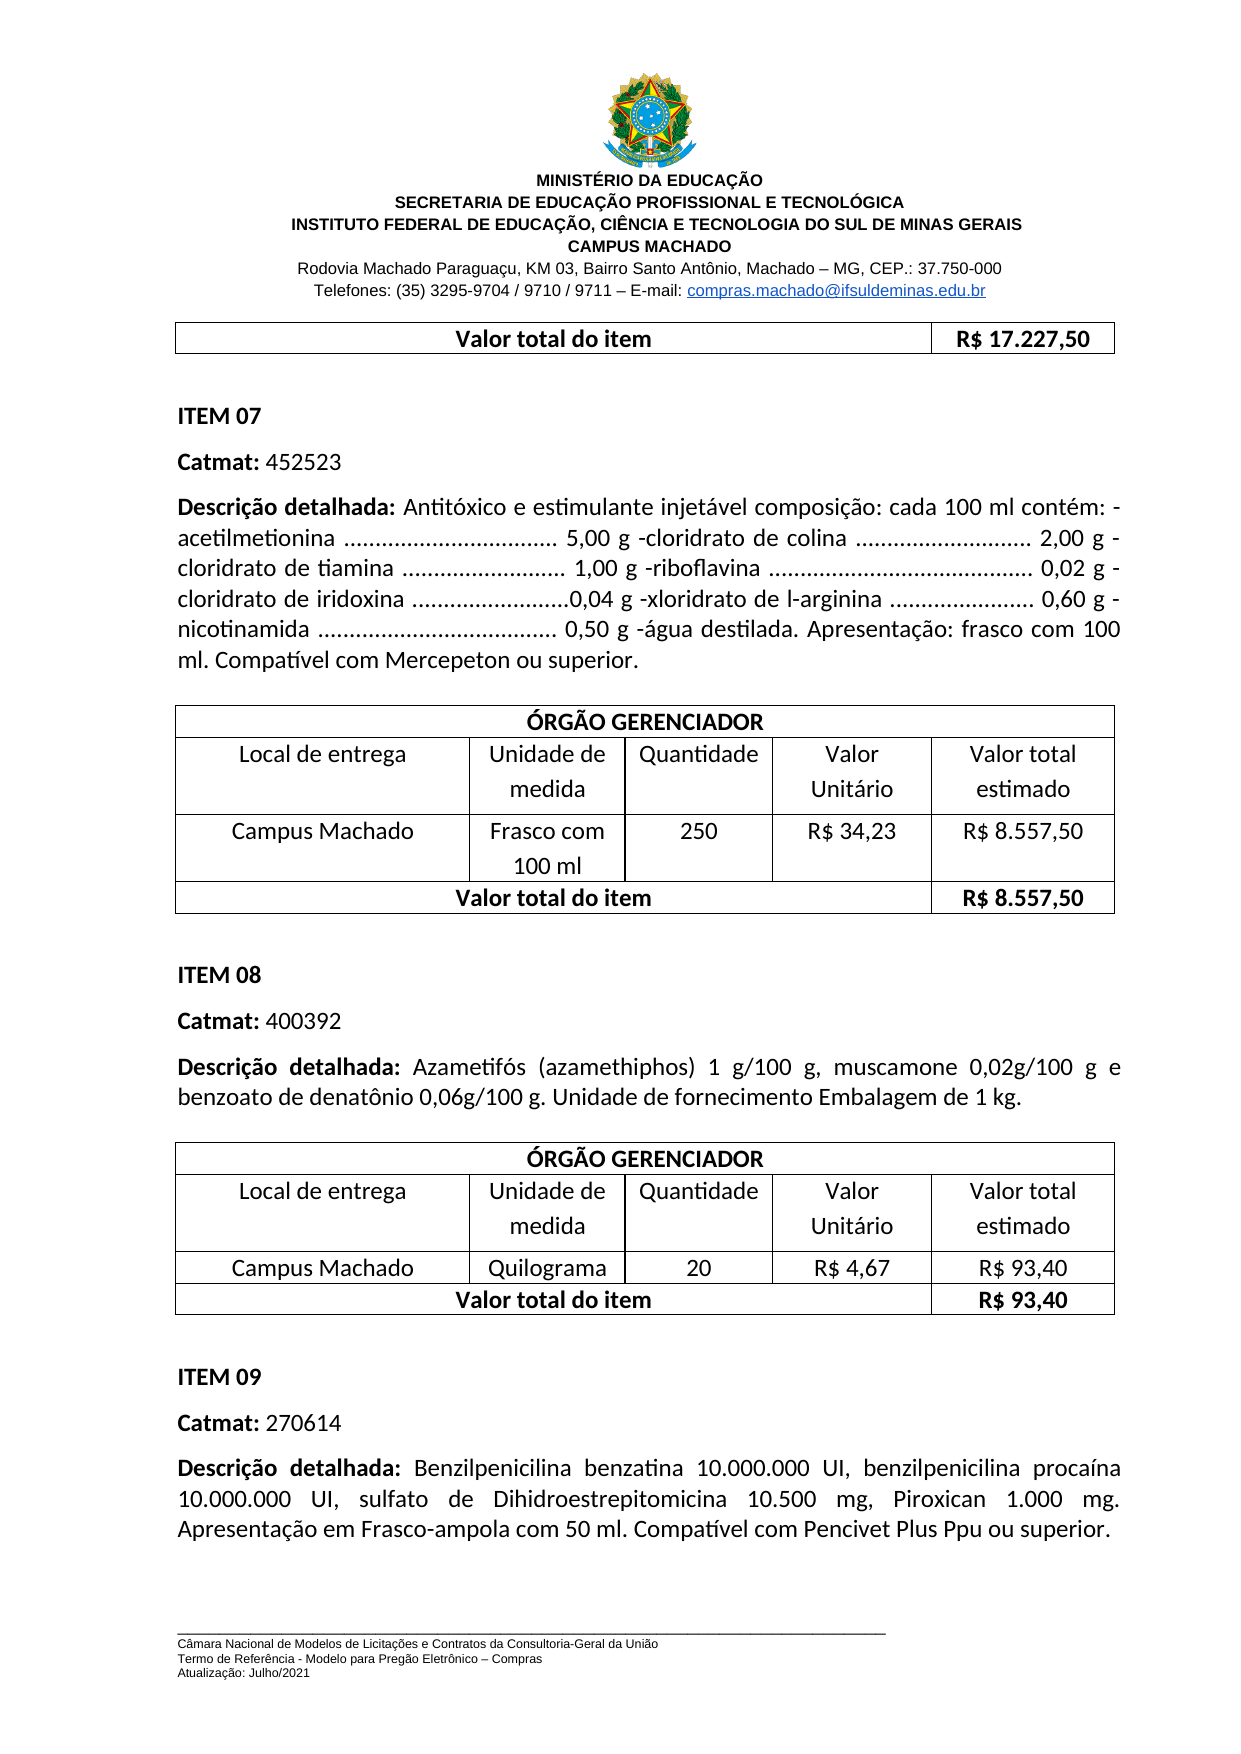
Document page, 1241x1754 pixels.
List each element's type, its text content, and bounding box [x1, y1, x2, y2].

table_header ÓRGÃO GERENCIADOR [176, 706, 1114, 737]
text Descrição detalhada: Azametifós (azamethiphos) 1 g/100 g, muscamone 0,02g/100 g e benzoato de denatônio 0,06g/100 g. Unidade de fornecimento Embalagem de 1 kg. [177, 1051, 1122, 1112]
table_cell R$ 8.557,50 [932, 815, 1114, 881]
table_cell Quilograma [470, 1252, 624, 1283]
table_cell R$ 93,40 [932, 1284, 1114, 1314]
table_cell 20 [626, 1252, 772, 1283]
table_cell Valor total estimado [932, 738, 1114, 814]
table_cell Unidade de medida [470, 1175, 624, 1251]
table_cell Valor Unitário [773, 738, 931, 814]
text Descrição detalhada: Antitóxico e estimulante injetável composição: cada 100 ml contém: - acetilmetionina .................................. 5,00 g -cloridrato de colina ............................ 2,00 g - cloridrato de tiamina .......................... 1,00 g -riboflavina .......................................... 0,02 g - cloridrato de iridoxina .........................0,04 g -xloridrato de l-arginina ....................... 0,60 g - nicotinamida ...................................... 0,50 g -água destilada. Apresentação: frasco com 100 ml. Compatível com Mercepeton ou superior. [177, 492, 1122, 675]
picture [669, 149, 680, 155]
picture [643, 163, 658, 168]
picture [603, 73, 697, 168]
table_cell Quantidade [626, 738, 772, 814]
table_cell Valor total do item [176, 882, 931, 912]
table_cell Local de entrega [176, 1175, 469, 1251]
table_cell R$ 34,23 [773, 815, 931, 881]
text Catmat: 270614 [177, 1407, 1122, 1437]
text ITEM 08 [177, 959, 1122, 990]
text Catmat: 400392 [177, 1005, 1122, 1035]
table_cell R$ 8.557,50 [932, 882, 1114, 912]
text Catmat: 452523 [177, 446, 1122, 476]
table_cell Local de entrega [176, 738, 469, 814]
table_cell R$ 17.227,50 [932, 323, 1114, 353]
table_cell Valor Unitário [773, 1175, 931, 1251]
table_cell R$ 4,67 [773, 1252, 931, 1283]
table_cell Valor total do item [176, 323, 931, 353]
table_cell Valor total estimado [932, 1175, 1114, 1251]
table_header ÓRGÃO GERENCIADOR [176, 1143, 1114, 1174]
table_cell Frasco com 100 ml [470, 815, 624, 881]
text ITEM 09 [177, 1361, 1122, 1392]
text Descrição detalhada: Benzilpenicilina benzatina 10.000.000 UI, benzilpenicilina procaína 10.000.000 UI, sulfato de Dihidroestrepitomicina 10.500 mg, Piroxican 1.000 mg. Apresentação em Frasco-ampola com 50 ml. Compatível com Pencivet Plus Ppu ou superior. [177, 1453, 1122, 1544]
table_cell Quantidade [626, 1175, 772, 1251]
table_cell 250 [626, 815, 772, 881]
table_cell Valor total do item [176, 1284, 931, 1314]
table_cell Unidade de medida [470, 738, 624, 814]
table_cell R$ 93,40 [932, 1252, 1114, 1283]
table_cell Campus Machado [176, 815, 469, 881]
text ITEM 07 [177, 400, 1122, 431]
table_cell Campus Machado [176, 1252, 469, 1283]
